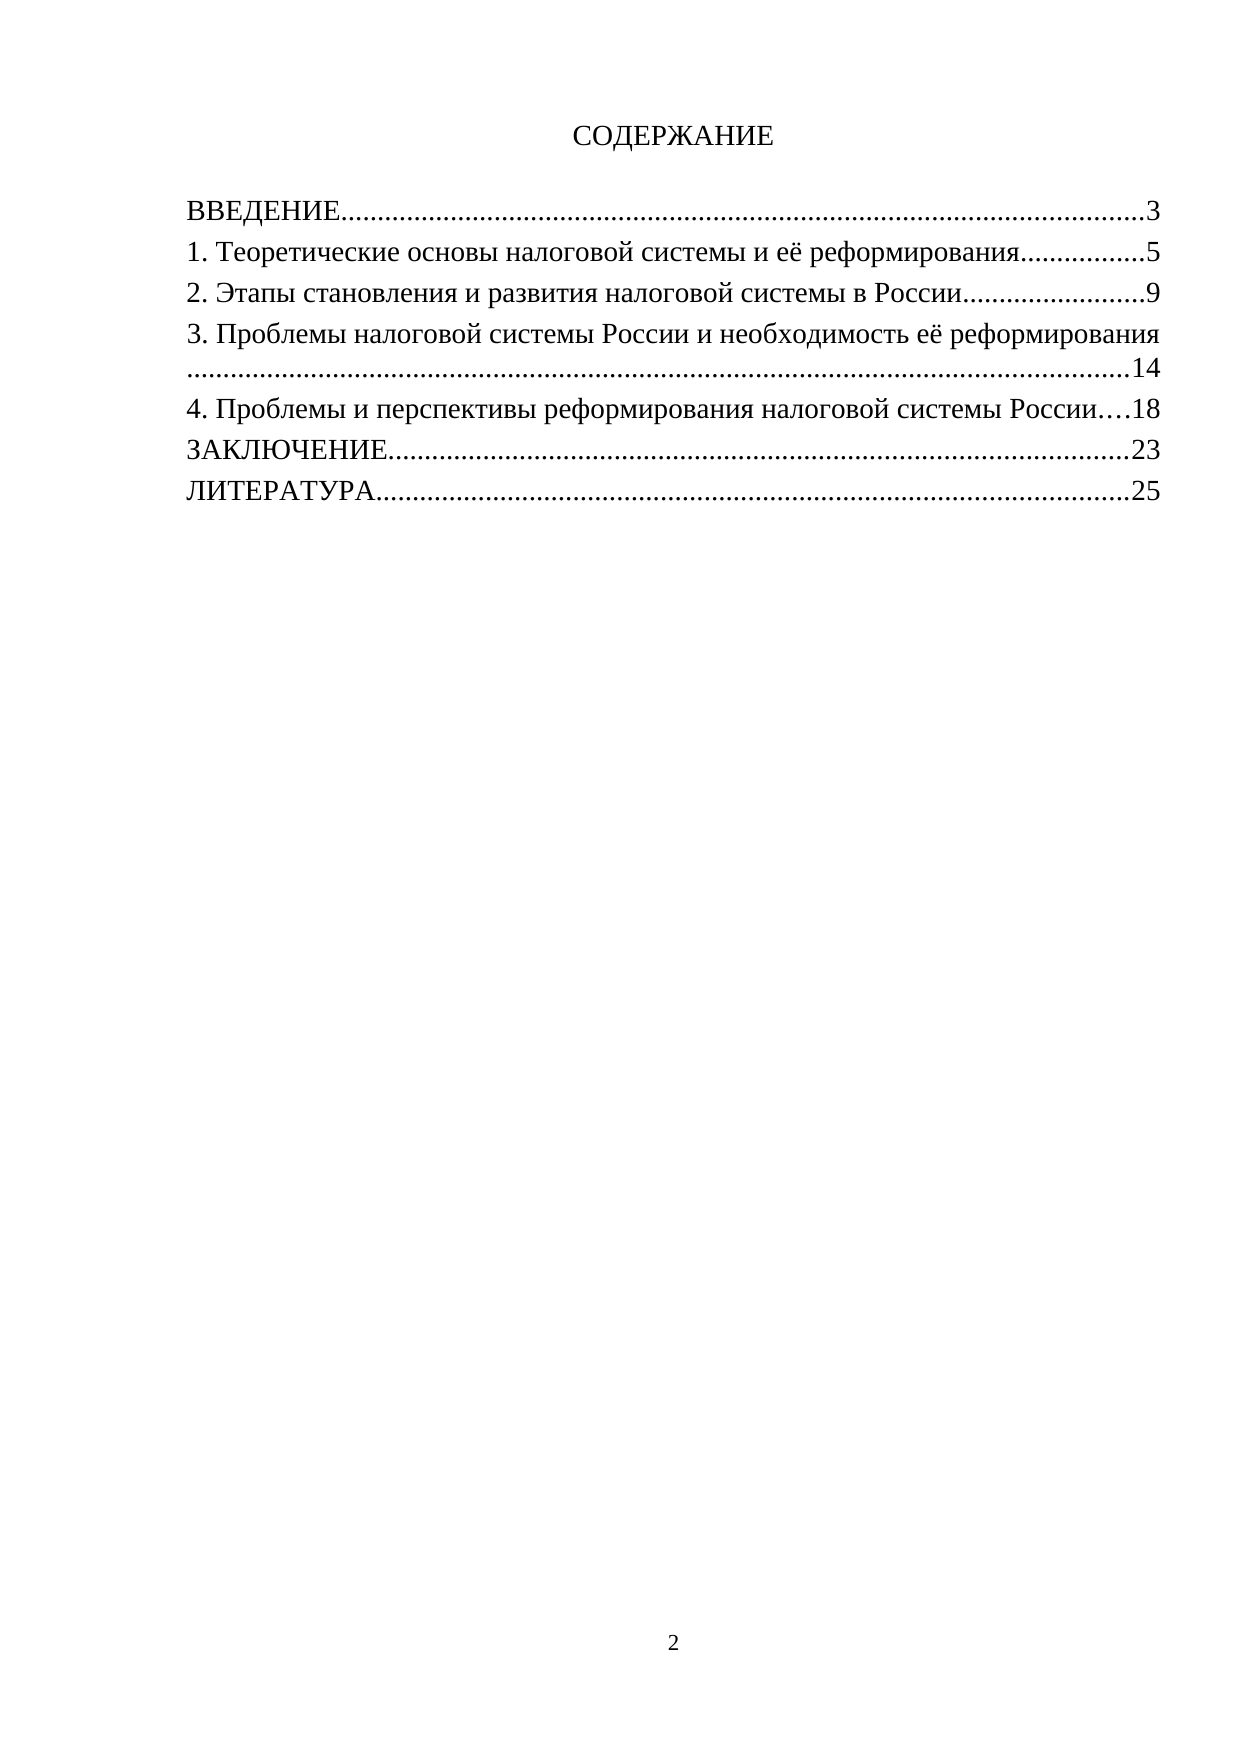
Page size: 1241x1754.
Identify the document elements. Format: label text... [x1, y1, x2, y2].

subtitle ЗАКЛЮЧЕНИЕ 23 [177, 432, 1169, 466]
subtitle 4. Проблемы и перспективы реформирования налоговой системы России 18 [177, 391, 1169, 424]
text СОДЕРЖАНИЕ [177, 118, 1169, 152]
subtitle 1. Теоретические основы налоговой системы и её реформирования 5 [177, 234, 1169, 267]
subtitle ЛИТЕРАТУРА 25 [177, 473, 1169, 507]
subtitle ВВЕДЕНИЕ 3 [177, 193, 1169, 226]
subtitle 3. Проблемы налоговой системы России и необходимость её реформирования 14 [177, 316, 1169, 383]
subtitle 2. Этапы становления и развития налоговой системы в России 9 [177, 275, 1169, 309]
